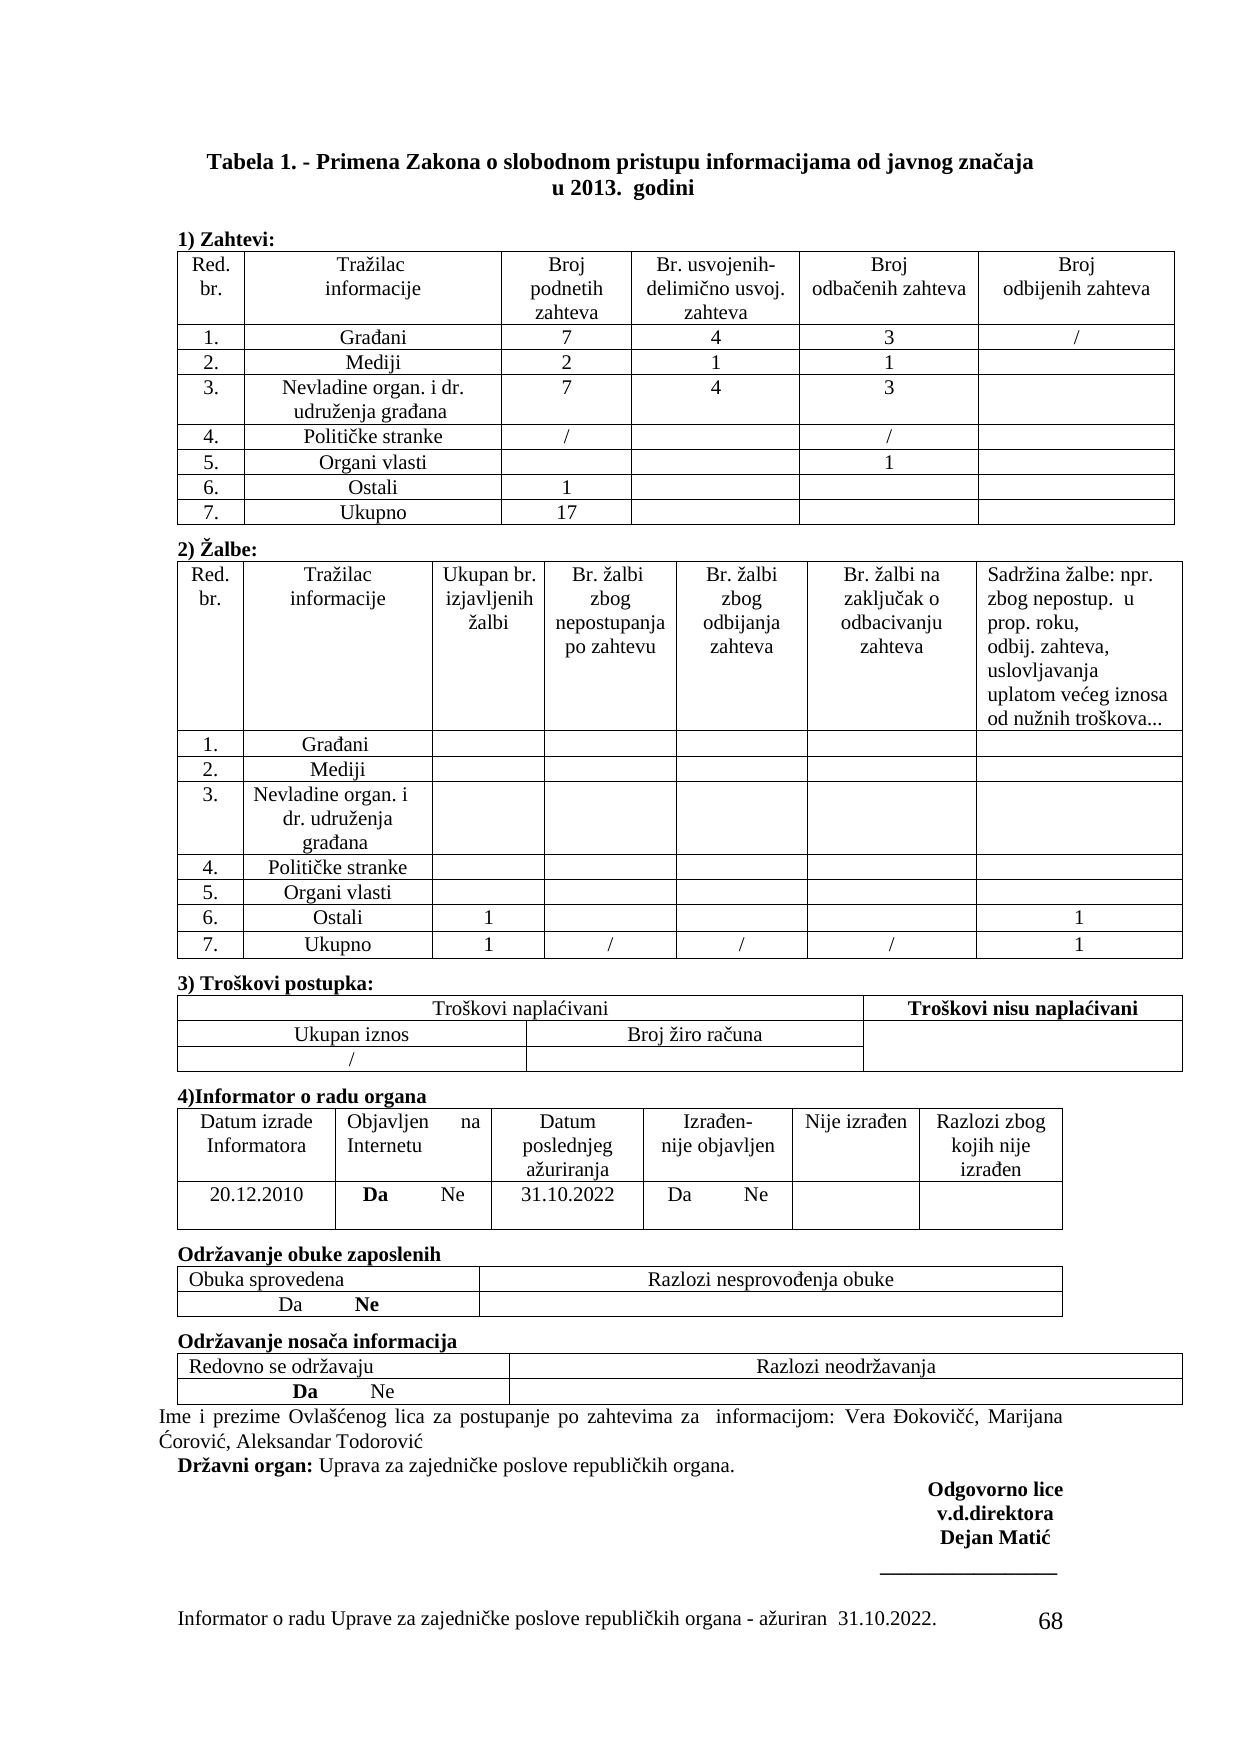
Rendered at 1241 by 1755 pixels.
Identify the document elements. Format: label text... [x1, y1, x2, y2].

text _________________ [177, 1549, 1063, 1578]
table_cell [979, 450, 1174, 474]
table_header Razlozi neodržavanja [510, 1354, 1182, 1378]
table_cell Ukupno [245, 500, 501, 524]
table_cell [545, 880, 676, 904]
table_cell Ukupan iznos [178, 1021, 526, 1046]
table_cell [677, 782, 807, 854]
table_cell / [178, 1047, 526, 1071]
table_cell [677, 855, 807, 879]
table_cell [545, 757, 676, 781]
text 2) Žalbe: [177, 537, 1063, 561]
table_cell [808, 731, 976, 756]
table_cell 7. [178, 932, 243, 958]
table_cell Ostali [244, 905, 432, 931]
table_cell Političke stranke [245, 425, 501, 448]
table_cell 1 [977, 932, 1182, 958]
table_cell 2. [178, 350, 244, 374]
table_cell 1. [178, 325, 244, 349]
table_cell Organi vlasti [244, 880, 432, 904]
subtitle v.d.direktora [852, 1501, 1063, 1525]
table_cell [433, 855, 544, 879]
table_header Broj odbačenih zahteva [800, 252, 978, 324]
table_cell 1 [800, 350, 978, 374]
table_cell [545, 731, 676, 756]
table_cell / [979, 325, 1174, 349]
table_cell [433, 782, 544, 854]
table_cell Da Ne [336, 1182, 491, 1229]
table_cell 31.10.2022 [492, 1182, 643, 1229]
table_cell [808, 855, 976, 879]
table_cell [632, 475, 799, 499]
table_cell [433, 757, 544, 781]
text Tabela 1. - Primena Zakona o slobodnom pristupu informacijama od javnog značaja [177, 148, 1063, 174]
table_cell [433, 731, 544, 756]
table_cell [545, 782, 676, 854]
table_header Sadržina žalbe: npr. zbog nepostup. u prop. roku, odbij. zahteva, uslovlјavanja uplatom većeg iznosa od nužnih troškova... [977, 562, 1182, 730]
table_header Br. žalbi zbog nepostupanja po zahtevu [545, 562, 676, 730]
table_cell Ukupno [244, 932, 432, 958]
table_cell [808, 905, 976, 931]
subtitle Dejan Matić [852, 1525, 1063, 1549]
table_cell 6. [178, 905, 243, 931]
table_cell [545, 905, 676, 931]
table_cell Građani [245, 325, 501, 349]
table_cell 2 [502, 350, 631, 374]
table_cell 4. [178, 425, 244, 448]
table_cell Građani [244, 731, 432, 756]
table_cell [979, 500, 1174, 524]
table_cell [677, 757, 807, 781]
text Održavanje nosača informacija [177, 1329, 1063, 1353]
table_header Ukupan br. izjavlјenih žalbi [433, 562, 544, 730]
table_cell / [677, 932, 807, 958]
text 3) Troškovi postupka: [177, 971, 1063, 995]
text Ime i prezime Ovlašćenog lica za postupanje po zahtevima za informacijom: Vera Đokovičć, Marijana Ćorović, Aleksandar Todorović [158, 1404, 1063, 1453]
table_cell [977, 782, 1182, 854]
table_cell 20.12.2010 [178, 1182, 335, 1229]
table_cell / [545, 932, 676, 958]
table_cell Ostali [245, 475, 501, 499]
text Odgovorno lice [177, 1477, 1063, 1501]
table_cell [433, 880, 544, 904]
table_cell 3 [800, 375, 978, 423]
table_cell 1 [632, 350, 799, 374]
table_header Izrađen- nije objavlјen [644, 1109, 792, 1181]
table_header Br. usvojenih- delimično usvoj. zahteva [632, 252, 799, 324]
table_header Razlozi zbog kojih nije izrađen [920, 1109, 1062, 1181]
table_cell [800, 500, 978, 524]
table_cell [979, 475, 1174, 499]
table_header Red. br. [178, 562, 243, 730]
table_cell [480, 1292, 1062, 1316]
table_header Obuka sprovedena [178, 1267, 479, 1291]
table_header Broj odbijenih zahteva [979, 252, 1174, 324]
table_cell 1 [433, 932, 544, 958]
table_cell Političke stranke [244, 855, 432, 879]
table_cell [545, 855, 676, 879]
table_cell [632, 500, 799, 524]
table_header Tražilac informacije [244, 562, 432, 730]
text Održavanje obuke zaposlenih [177, 1242, 1063, 1266]
table_header Nije izrađen [793, 1109, 919, 1181]
table_cell / [502, 425, 631, 448]
table_cell 3. [178, 782, 243, 854]
table_cell [502, 450, 631, 474]
table_cell 3 [800, 325, 978, 349]
table_cell Nevladine organ. i dr. udruženja građana [244, 782, 432, 854]
table_header Tražilac informacije [245, 252, 501, 324]
text 4)Informator o radu organa [177, 1084, 1063, 1108]
text u 2013. godini [177, 174, 1063, 200]
table_cell 4 [632, 375, 799, 423]
table_cell 7 [502, 325, 631, 349]
table_cell [632, 450, 799, 474]
table_cell 1 [977, 905, 1182, 931]
table_header Razlozi nesprovođenja obuke [480, 1267, 1062, 1291]
table_cell [677, 905, 807, 931]
table_cell [920, 1182, 1062, 1229]
table_cell [977, 757, 1182, 781]
table_cell [677, 731, 807, 756]
table_header Redovno se održavaju [178, 1354, 509, 1378]
table_header Datum izrade Informatora [178, 1109, 335, 1181]
table_cell [632, 425, 799, 448]
table_header Broj podnetih zahteva [502, 252, 631, 324]
table_cell [979, 375, 1174, 423]
table_cell 1 [502, 475, 631, 499]
table_cell [800, 475, 978, 499]
table_cell Broj žiro računa [527, 1021, 863, 1046]
table_cell [808, 880, 976, 904]
table_cell [677, 880, 807, 904]
table_cell [977, 731, 1182, 756]
table_header Troškovi nisu naplaćivani [864, 996, 1182, 1020]
table_cell / [800, 425, 978, 448]
table_cell Mediji [244, 757, 432, 781]
table_cell 5. [178, 450, 244, 474]
table_cell 4 [632, 325, 799, 349]
table_cell 1 [433, 905, 544, 931]
table_header Troškovi naplaćivani [178, 996, 863, 1020]
table_cell Da Ne [178, 1292, 479, 1316]
table_cell [527, 1047, 863, 1071]
table_cell 17 [502, 500, 631, 524]
table_cell [977, 855, 1182, 879]
table_cell [793, 1182, 919, 1229]
table_header Objavlјen na Internetu [336, 1109, 491, 1181]
table_cell [510, 1379, 1182, 1403]
table_cell 4. [178, 855, 243, 879]
table_cell 6. [178, 475, 244, 499]
table_cell [808, 757, 976, 781]
table_cell 1. [178, 731, 243, 756]
table_header Datum poslednjeg ažuriranja [492, 1109, 643, 1181]
table_header Red.br. [178, 252, 244, 324]
table_cell Da Ne [644, 1182, 792, 1229]
table_cell [979, 425, 1174, 448]
table_cell [979, 350, 1174, 374]
table_cell Da Ne [178, 1379, 509, 1403]
table_cell 2. [178, 757, 243, 781]
table_cell 7. [178, 500, 244, 524]
table_cell 3. [178, 375, 244, 423]
table_cell 5. [178, 880, 243, 904]
table_header Br. žalbi na zaklјučak o odbacivanju zahteva [808, 562, 976, 730]
table_cell Mediji [245, 350, 501, 374]
table_cell [864, 1021, 1182, 1071]
text 1) Zahtevi: [177, 227, 1063, 251]
table_cell 1 [800, 450, 978, 474]
table_header Br. žalbi zbog odbijanja zahteva [677, 562, 807, 730]
table_cell Organi vlasti [245, 450, 501, 474]
table_cell [977, 880, 1182, 904]
table_cell [808, 782, 976, 854]
table_cell 7 [502, 375, 631, 423]
table_cell Nevladine organ. i dr. udruženja građana [245, 375, 501, 423]
text Državni organ: Uprava za zajedničke poslove republičkih organa. [177, 1453, 1063, 1477]
table_cell / [808, 932, 976, 958]
